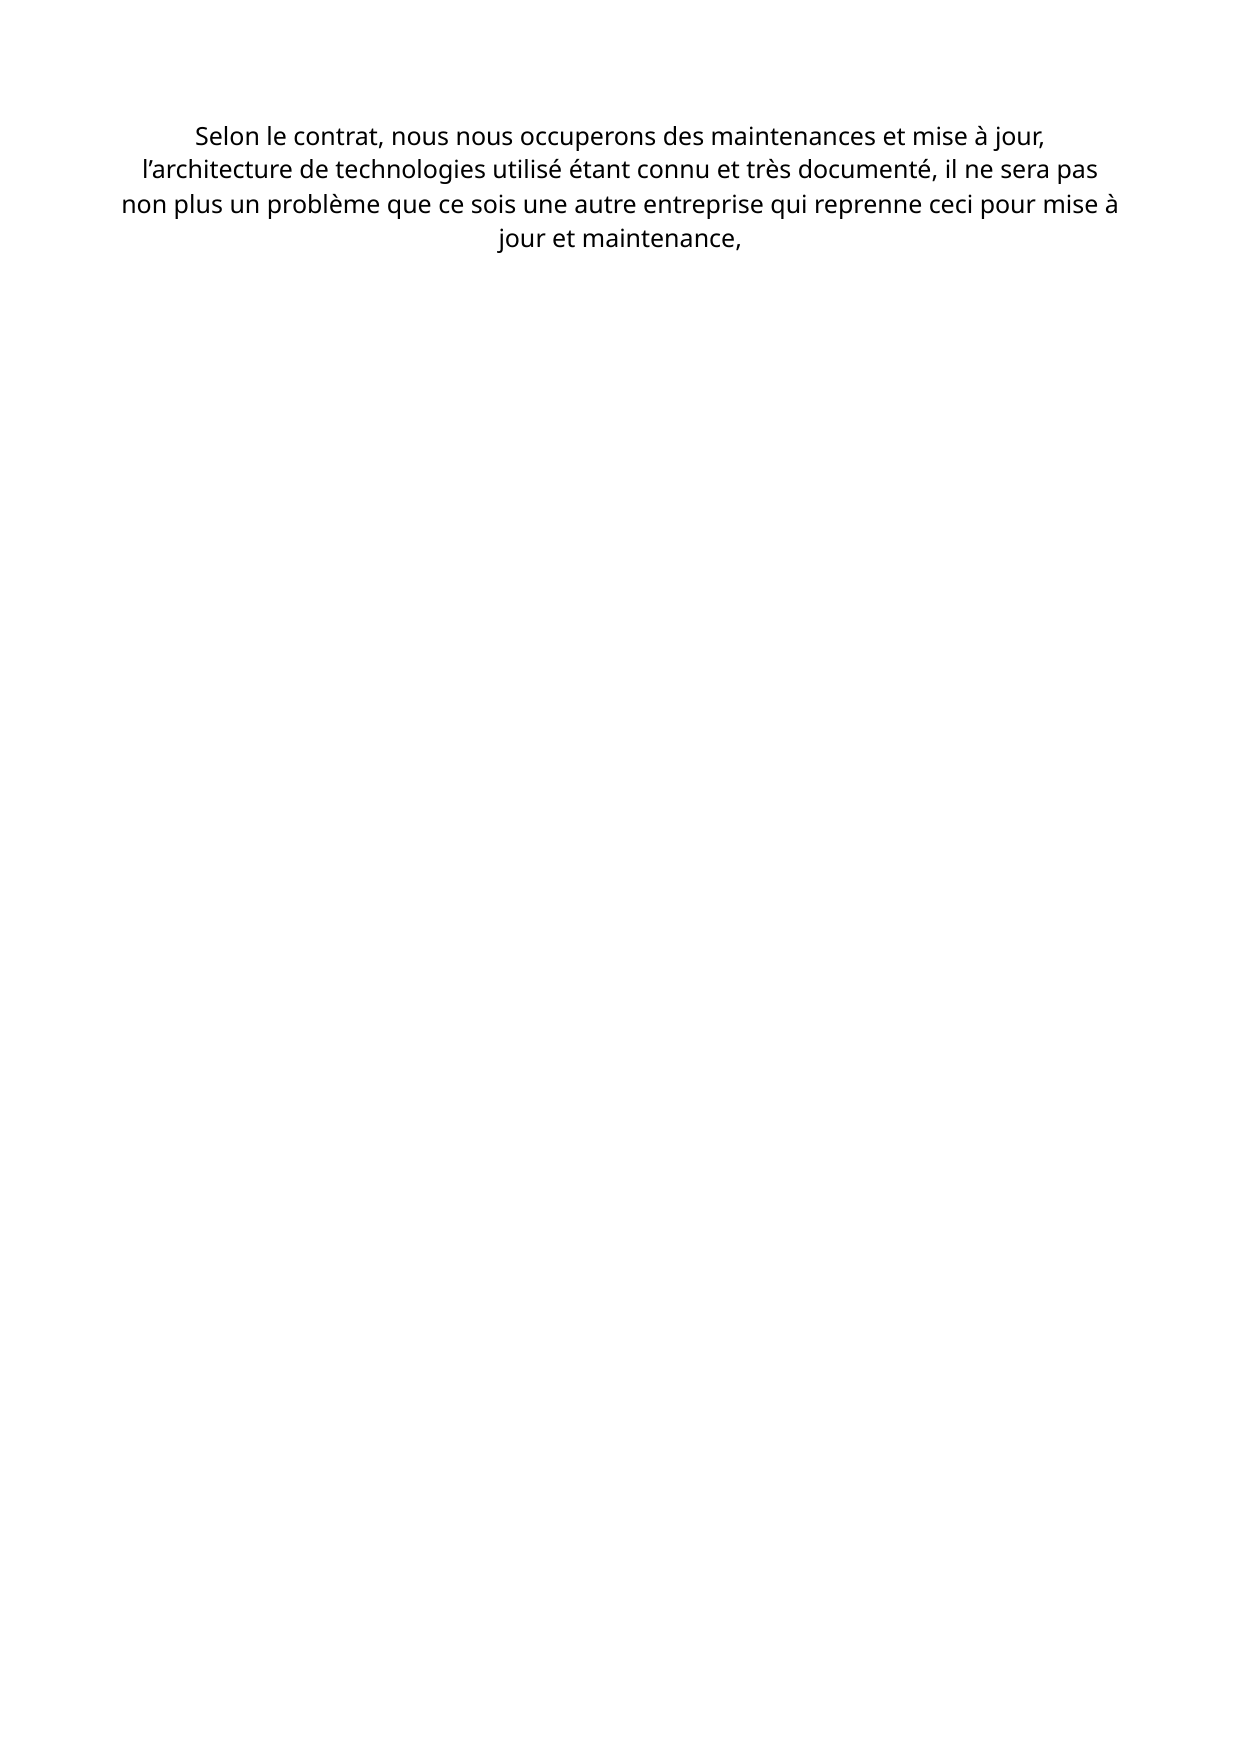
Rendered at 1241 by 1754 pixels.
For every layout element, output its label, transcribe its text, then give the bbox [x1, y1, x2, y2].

text Selon le contrat, nous nous occuperons des maintenances et mise à jour, l’architecture de technologies utilisé étant connu et très documenté, il ne sera pas non plus un problème que ce sois une autre entreprise qui reprenne ceci pour mise à jour et maintenance, [118, 118, 1122, 254]
